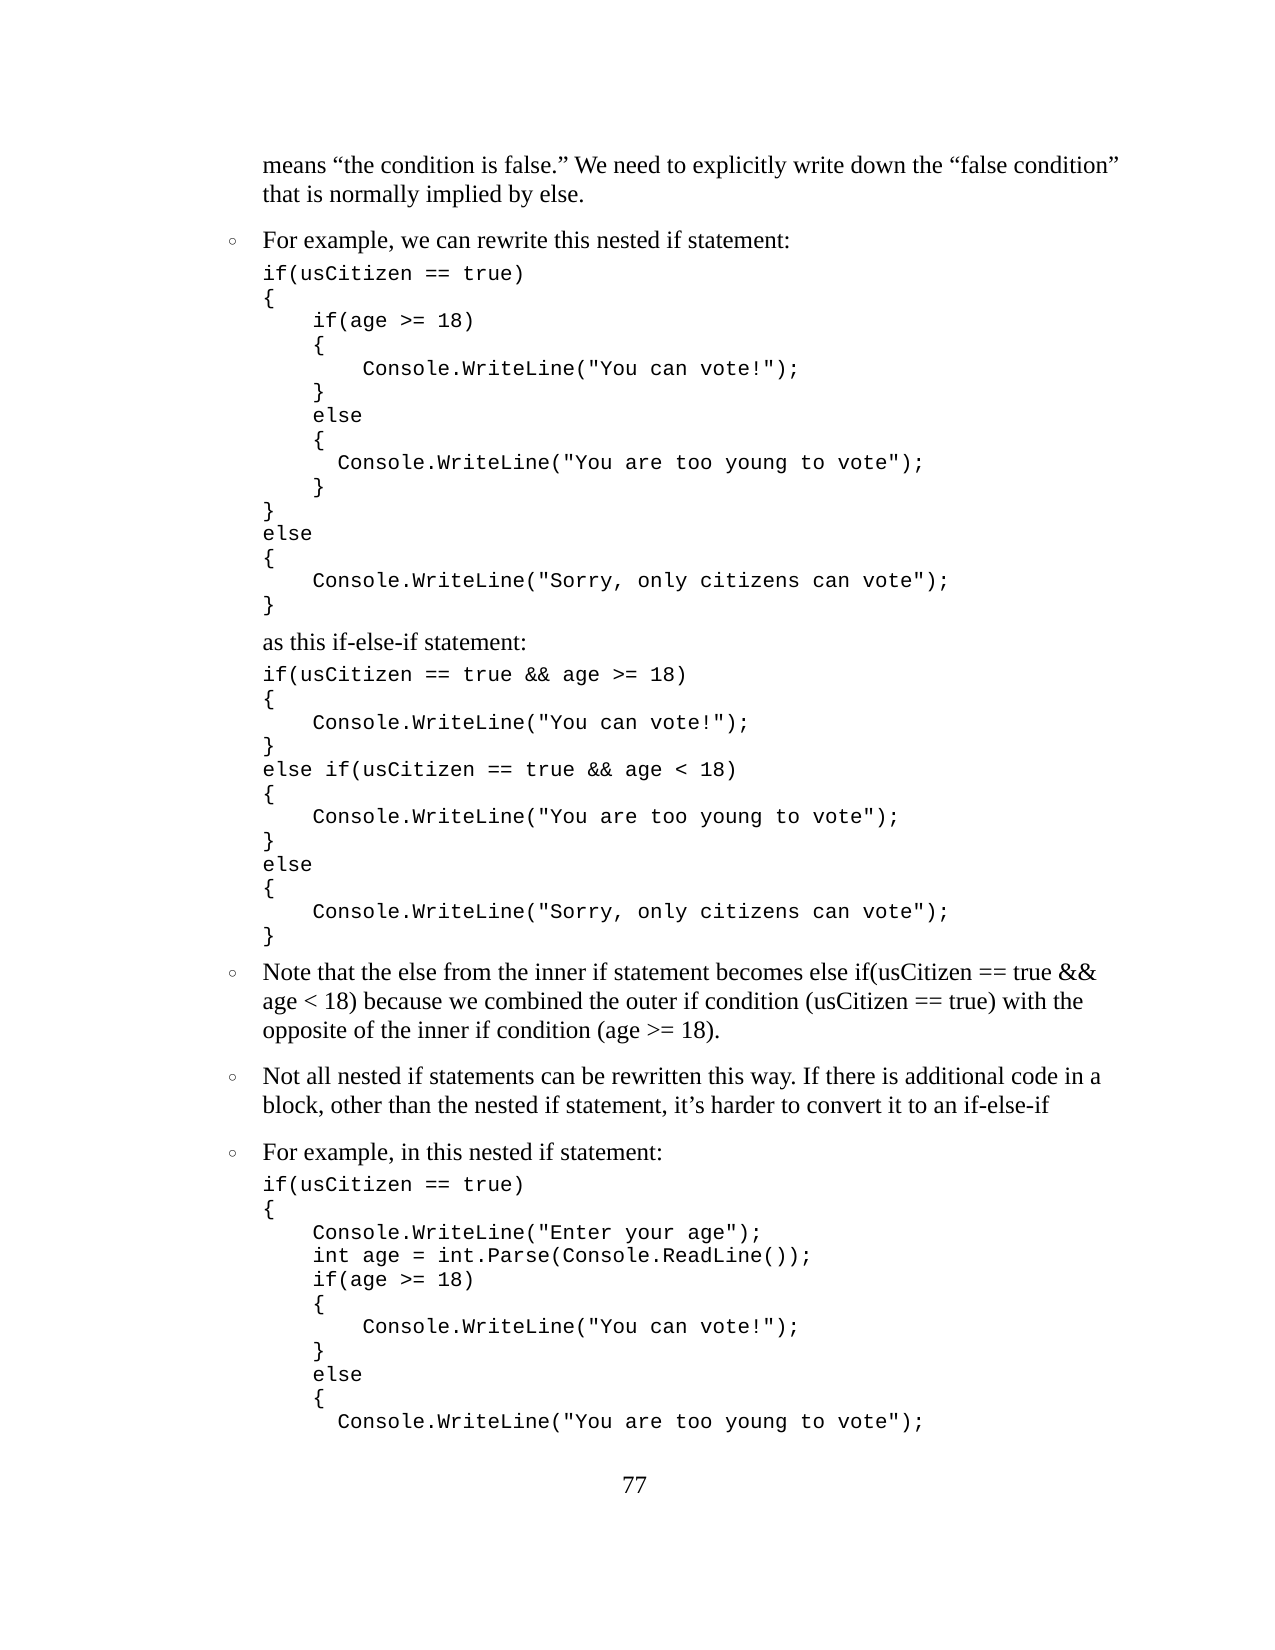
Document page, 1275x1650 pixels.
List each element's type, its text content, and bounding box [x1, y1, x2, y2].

list { [225, 783, 1125, 806]
list Console.WriteLine("Enter your age"); [225, 1222, 1125, 1245]
list else [225, 405, 1125, 429]
list { [225, 547, 1125, 571]
list } [225, 1340, 1125, 1364]
list } [225, 499, 1125, 523]
list { [225, 1198, 1125, 1222]
list Console.WriteLine("Sorry, only citizens can vote"); [225, 901, 1125, 924]
list Console.WriteLine("You can vote!"); [225, 1316, 1125, 1340]
list as this if-else-if statement: [225, 627, 1125, 656]
list } [225, 381, 1125, 405]
list Console.WriteLine("You are too young to vote"); [225, 452, 1125, 476]
list else [225, 523, 1125, 547]
list { [225, 334, 1125, 358]
list Console.WriteLine("Sorry, only citizens can vote"); [225, 571, 1125, 594]
list For example, we can rewrite this nested if statement: [225, 225, 1125, 254]
list For example, in this nested if statement: [225, 1137, 1125, 1166]
list means “the condition is false.” We need to explicitly write down the “false condition” that is normally implied by else. [225, 150, 1125, 207]
list Not all nested if statements can be rewritten this way. If there is additional code in a block, other than the nested if statement, it’s harder to convert it to an if-else-if [225, 1061, 1125, 1119]
list else if(usCitizen == true && age < 18) [225, 759, 1125, 783]
list if(usCitizen == true) [225, 263, 1125, 287]
list Console.WriteLine("You can vote!"); [225, 358, 1125, 381]
list if(age >= 18) [225, 310, 1125, 334]
list else [225, 1364, 1125, 1387]
list } [225, 594, 1125, 618]
list Note that the else from the inner if statement becomes else if(usCitizen == true && age < 18) because we combined the outer if condition (usCitizen == true) with the opposite of the inner if condition (age >= 18). [225, 957, 1125, 1043]
list { [225, 1387, 1125, 1411]
list int age = int.Parse(Console.ReadLine()); [225, 1245, 1125, 1269]
list { [225, 688, 1125, 712]
list { [225, 1293, 1125, 1316]
list { [225, 429, 1125, 452]
list if(usCitizen == true && age >= 18) [225, 664, 1125, 688]
list Console.WriteLine("You can vote!"); [225, 712, 1125, 735]
list { [225, 287, 1125, 310]
list } [225, 476, 1125, 499]
list Console.WriteLine("You are too young to vote"); [225, 806, 1125, 830]
list if(usCitizen == true) [225, 1174, 1125, 1198]
list } [225, 735, 1125, 759]
list } [225, 830, 1125, 854]
list Console.WriteLine("You are too young to vote"); [225, 1411, 1125, 1434]
list else [225, 854, 1125, 877]
list if(age >= 18) [225, 1269, 1125, 1293]
list } [225, 924, 1125, 948]
list { [225, 877, 1125, 901]
